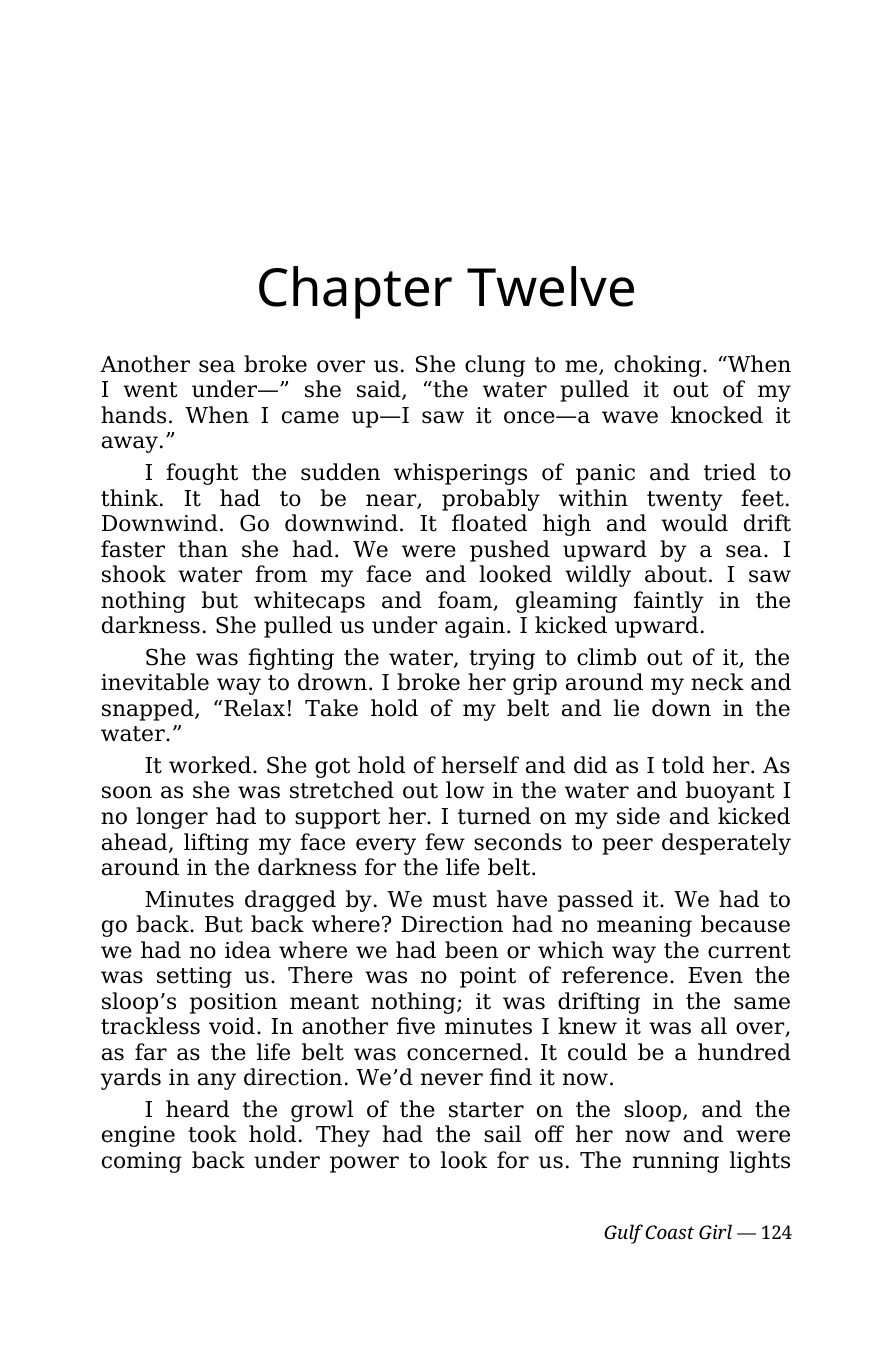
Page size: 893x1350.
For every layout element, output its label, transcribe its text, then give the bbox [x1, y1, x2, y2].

text Another sea broke over us. She clung to me, choking. “When I went under—” she said, “the water pulled it out of my hands. When I came up—I saw it once—a wave knocked it away.” [101, 352, 792, 454]
text I heard the growl of the starter on the sloop, and the engine took hold. They had the sail off her now and were coming back under power to look for us. The running lights [101, 1097, 792, 1173]
text I fought the sudden whisperings of panic and tried to think. It had to be near, probably within twenty feet. Downwind. Go downwind. It floated high and would drift faster than she had. We were pushed upward by a sea. I shook water from my face and looked wildly about. I saw nothing but whitecaps and foam, gleaming faintly in the darkness. She pulled us under again. I kicked upward. [101, 460, 792, 639]
subtitle Chapter Twelve [101, 251, 792, 322]
text She was fighting the water, trying to climb out of it, the inevitable way to drown. I broke her grip around my neck and snapped, “Relax! Take hold of my belt and lie down in the water.” [101, 645, 792, 747]
text It worked. She got hold of herself and did as I told her. As soon as she was stretched out low in the water and buoyant I no longer had to support her. I turned on my side and kicked ahead, lifting my face every few seconds to peer desperately around in the darkness for the life belt. [101, 753, 792, 881]
text Minutes dragged by. We must have passed it. We had to go back. But back where? Direction had no meaning because we had no idea where we had been or which way the current was setting us. There was no point of reference. Even the sloop’s position meant nothing; it was drifting in the same trackless void. In another five minutes I knew it was all over, as far as the life belt was concerned. It could be a hundred yards in any direction. We’d never find it now. [101, 887, 792, 1091]
